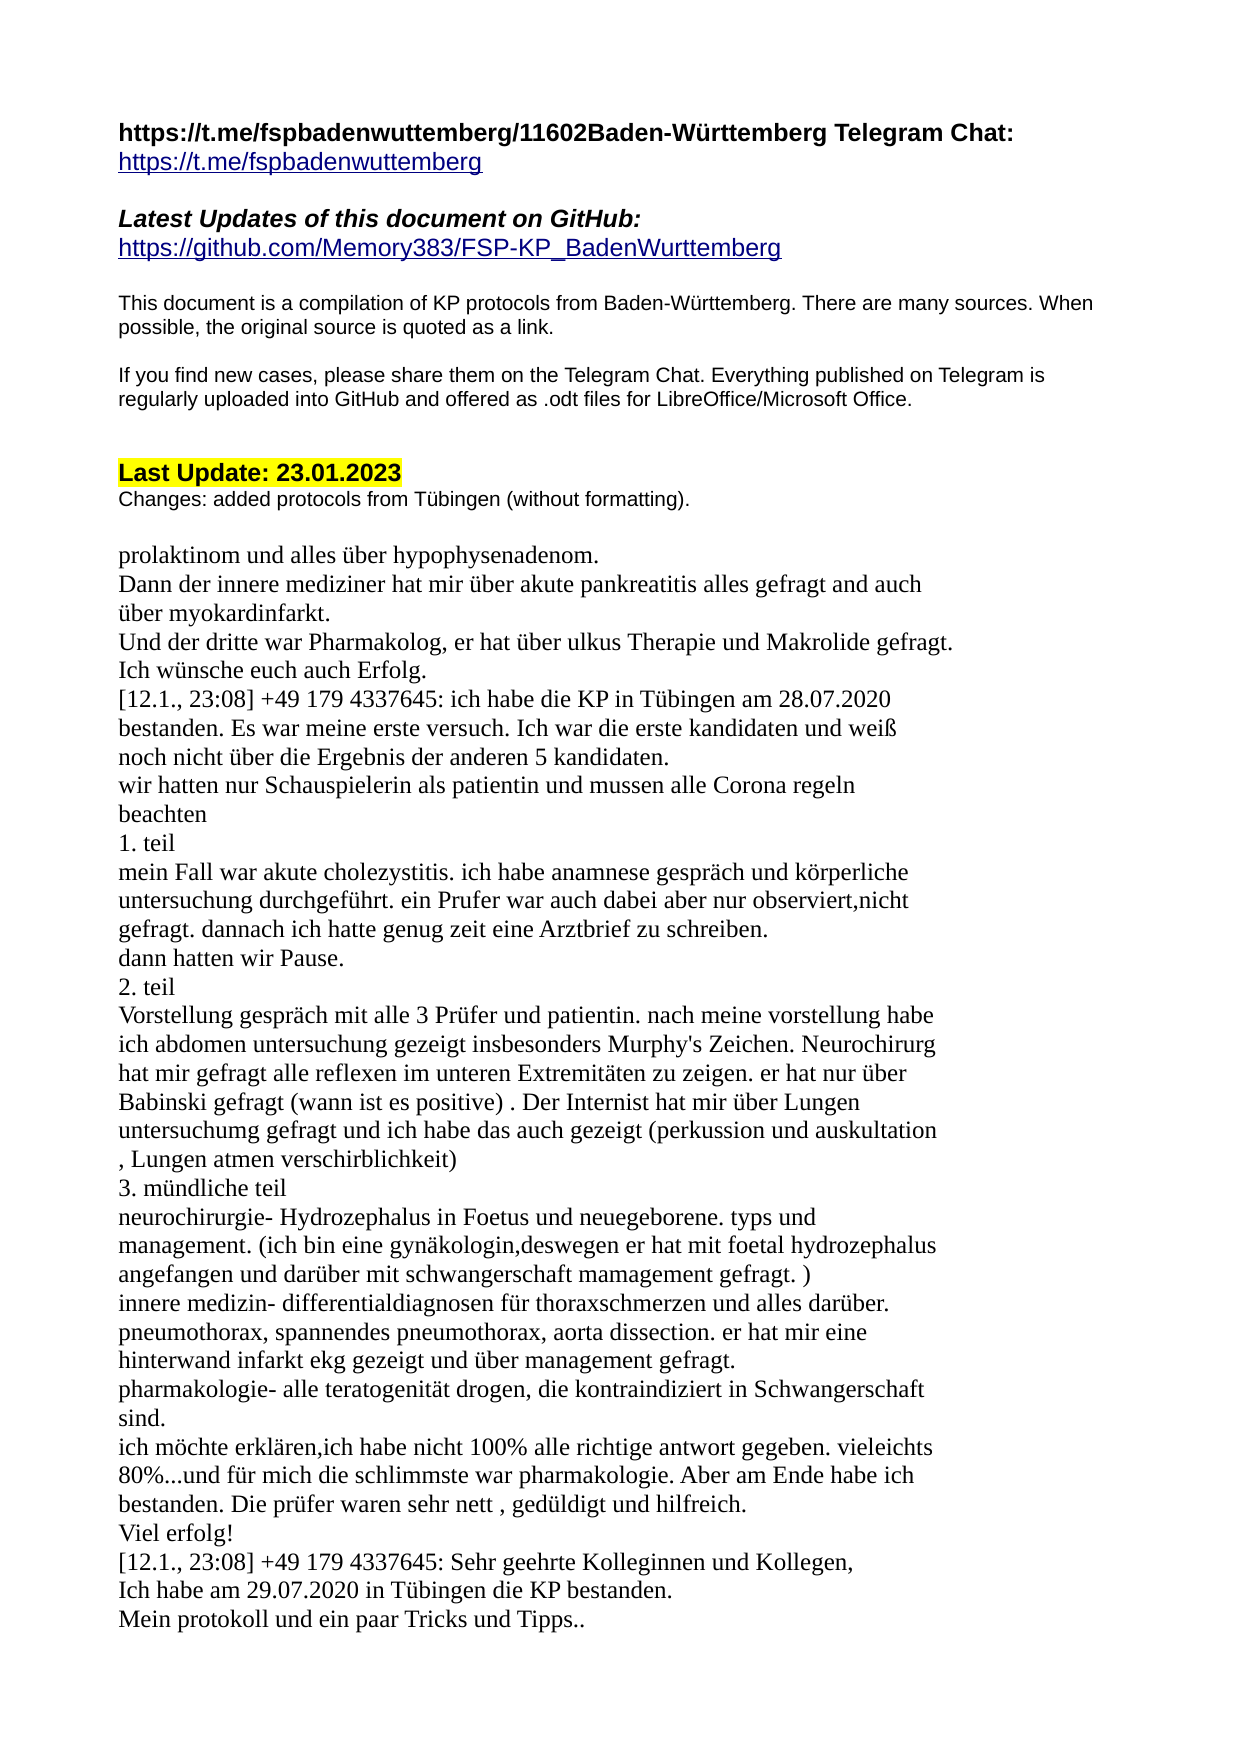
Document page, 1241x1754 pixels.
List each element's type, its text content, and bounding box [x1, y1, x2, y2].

text pharmakologie- alle teratogenität drogen, die kontraindiziert in Schwangerschaft [118, 1374, 1122, 1403]
text [12.1., 23:08] +49 179 4337645: Sehr geehrte Kolleginnen und Kollegen, [118, 1547, 1122, 1576]
text , Lungen atmen verschirblichkeit) [118, 1144, 1122, 1173]
text 2. teil [118, 972, 1122, 1001]
text hat mir gefragt alle reflexen im unteren Extremitäten zu zeigen. er hat nur über [118, 1058, 1122, 1087]
text pneumothorax, spannendes pneumothorax, aorta dissection. er hat mir eine [118, 1317, 1122, 1346]
text Vorstellung gespräch mit alle 3 Prüfer und patientin. nach meine vorstellung habe [118, 1001, 1122, 1029]
text angefangen und darüber mit schwangerschaft mamagement gefragt. ) [118, 1259, 1122, 1288]
text Mein protokoll und ein paar Tricks und Tipps.. [118, 1604, 1122, 1633]
text dann hatten wir Pause. [118, 943, 1122, 972]
text 80%...und für mich die schlimmste war pharmakologie. Aber am Ende habe ich [118, 1461, 1122, 1489]
text Viel erfolg! [118, 1518, 1122, 1547]
text prolaktinom und alles über hypophysenadenom. [118, 541, 1122, 569]
text Und der dritte war Pharmakolog, er hat über ulkus Therapie und Makrolide gefragt. [118, 627, 1122, 656]
text ich möchte erklären,ich habe nicht 100% alle richtige antwort gegeben. vieleichts [118, 1432, 1122, 1461]
text gefragt. dannach ich hatte genug zeit eine Arztbrief zu schreiben. [118, 914, 1122, 943]
text über myokardinfarkt. [118, 598, 1122, 627]
text mein Fall war akute cholezystitis. ich habe anamnese gespräch und körperliche [118, 857, 1122, 886]
text [12.1., 23:08] +49 179 4337645: ich habe die KP in Tübingen am 28.07.2020 [118, 684, 1122, 713]
text untersuchumg gefragt und ich habe das auch gezeigt (perkussion und auskultation [118, 1116, 1122, 1144]
text Ich habe am 29.07.2020 in Tübingen die KP bestanden. [118, 1576, 1122, 1604]
text 3. mündliche teil [118, 1173, 1122, 1202]
text beachten [118, 799, 1122, 828]
text Ich wünsche euch auch Erfolg. [118, 656, 1122, 684]
text 1. teil [118, 828, 1122, 857]
text wir hatten nur Schauspielerin als patientin und mussen alle Corona regeln [118, 771, 1122, 799]
text neurochirurgie- Hydrozephalus in Foetus und neuegeborene. typs und [118, 1202, 1122, 1231]
text sind. [118, 1403, 1122, 1432]
text bestanden. Die prüfer waren sehr nett , gedüldigt und hilfreich. [118, 1489, 1122, 1518]
text innere medizin- differentialdiagnosen für thoraxschmerzen und alles darüber. [118, 1288, 1122, 1317]
text untersuchung durchgeführt. ein Prufer war auch dabei aber nur observiert,nicht [118, 886, 1122, 914]
text ich abdomen untersuchung gezeigt insbesonders Murphy's Zeichen. Neurochirurg [118, 1029, 1122, 1058]
text noch nicht über die Ergebnis der anderen 5 kandidaten. [118, 742, 1122, 771]
text management. (ich bin eine gynäkologin,deswegen er hat mit foetal hydrozephalus [118, 1231, 1122, 1259]
text Babinski gefragt (wann ist es positive) . Der Internist hat mir über Lungen [118, 1087, 1122, 1116]
text Dann der innere mediziner hat mir über akute pankreatitis alles gefragt and auch [118, 569, 1122, 598]
text bestanden. Es war meine erste versuch. Ich war die erste kandidaten und weiß [118, 713, 1122, 742]
text hinterwand infarkt ekg gezeigt und über management gefragt. [118, 1346, 1122, 1374]
